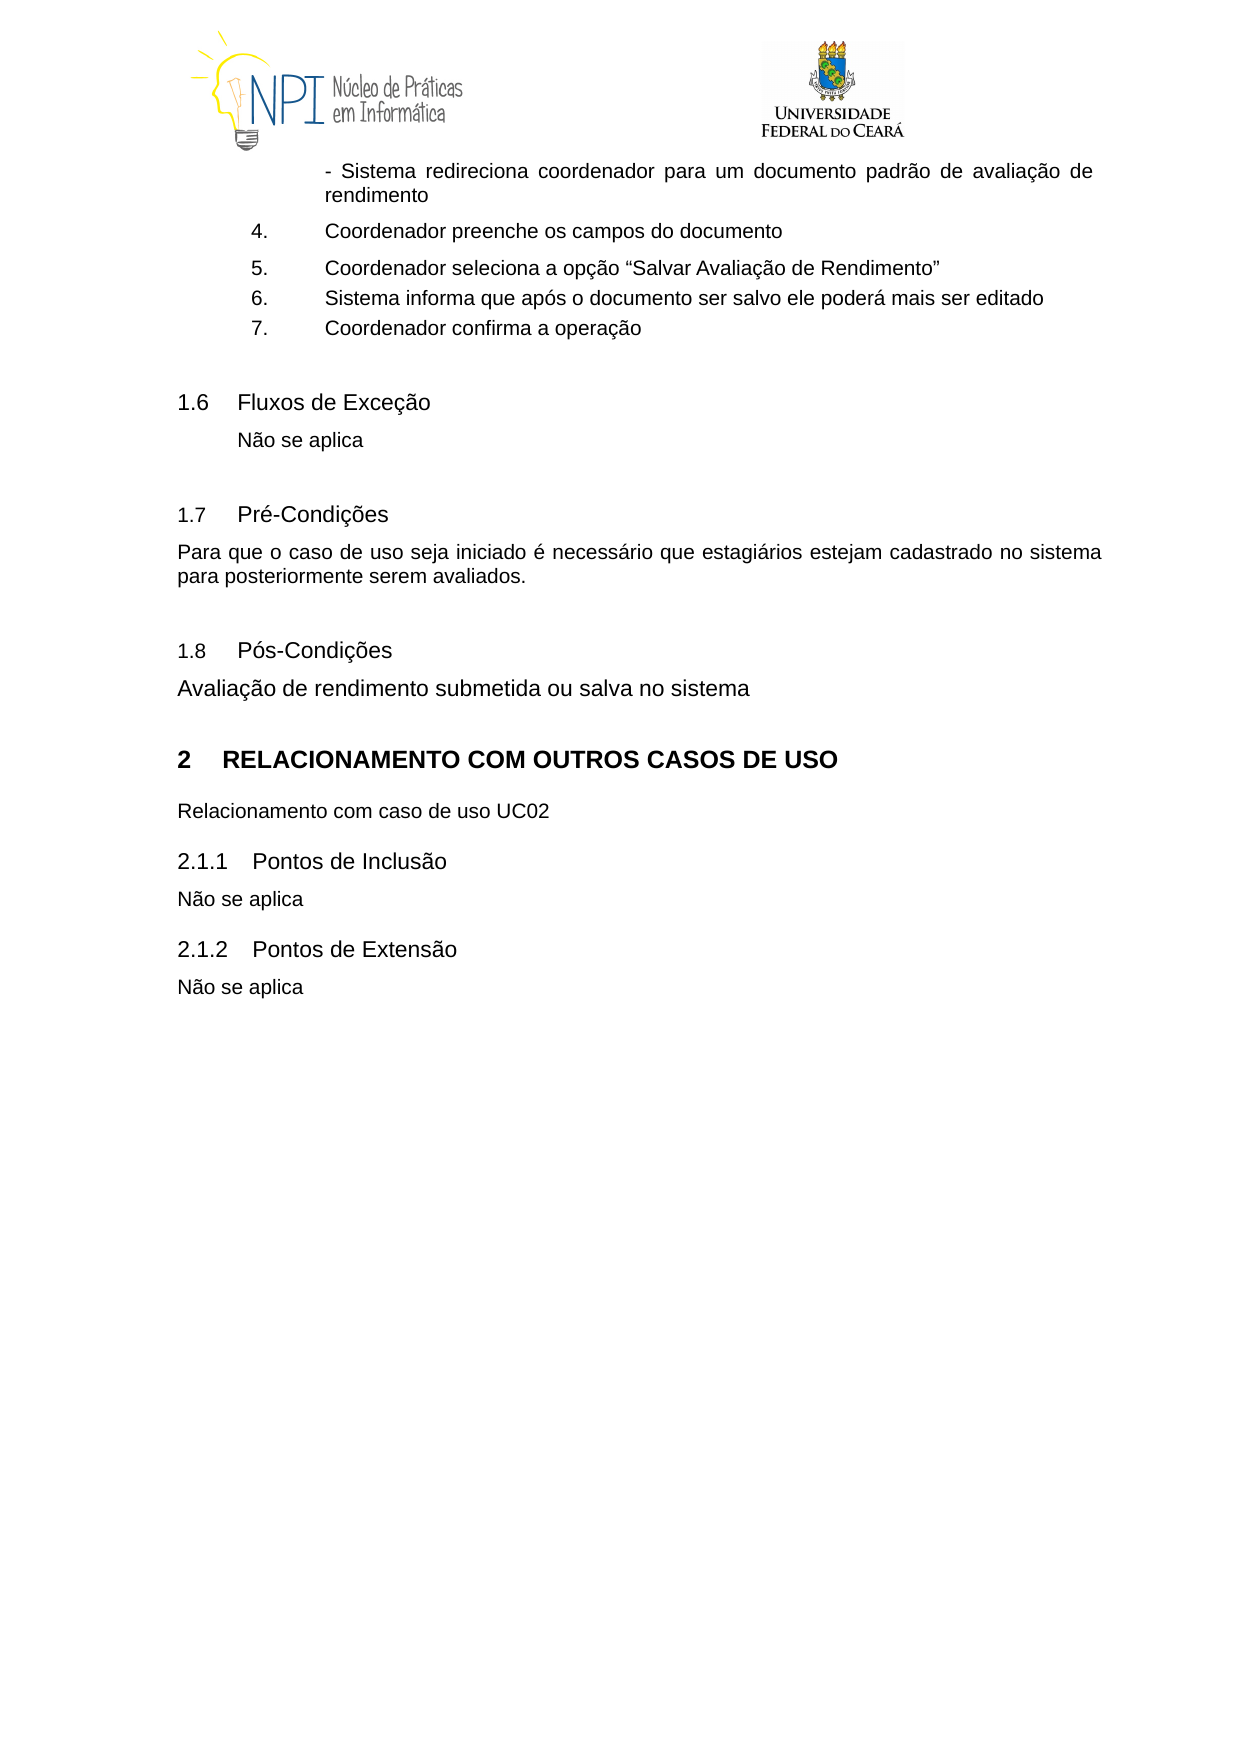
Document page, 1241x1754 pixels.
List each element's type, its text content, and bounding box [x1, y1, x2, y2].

picture [761, 41, 905, 139]
text Não se aplica [177, 428, 1104, 452]
list Avaliação de rendimento submetida ou salva no sistema [177, 675, 1104, 702]
text 6. Sistema informa que após o documento ser salvo ele poderá mais ser editado [177, 286, 1104, 310]
list 1.8 Pós-Condições [177, 637, 1104, 663]
subtitle Pontos de Inclusão [177, 848, 1104, 874]
text Para que o caso de uso seja iniciado é necessário que estagiários estejam cadastrado no sistema para posteriormente serem avaliados. [177, 540, 1104, 588]
picture [181, 22, 472, 159]
text 7. Coordenador confirma a operação [177, 316, 1104, 340]
text 4. Coordenador preenche os campos do documento [177, 219, 1104, 243]
subtitle Relacionamento com Outros Casos de Uso [177, 746, 1104, 774]
subtitle Pontos de Extensão [177, 936, 1104, 962]
list Não se aplica [177, 975, 1104, 999]
text 1.6 Fluxos de Exceção [177, 389, 1104, 415]
text - Sistema redireciona coordenador para um documento padrão de avaliação de rendimento [177, 118, 1104, 207]
text 5. Coordenador seleciona a opção “Salvar Avaliação de Rendimento” [177, 256, 1104, 280]
list Relacionamento com caso de uso UC02 [177, 799, 1104, 823]
list Não se aplica [177, 887, 1104, 911]
list 1.7 Pré-Condições [177, 501, 1104, 527]
